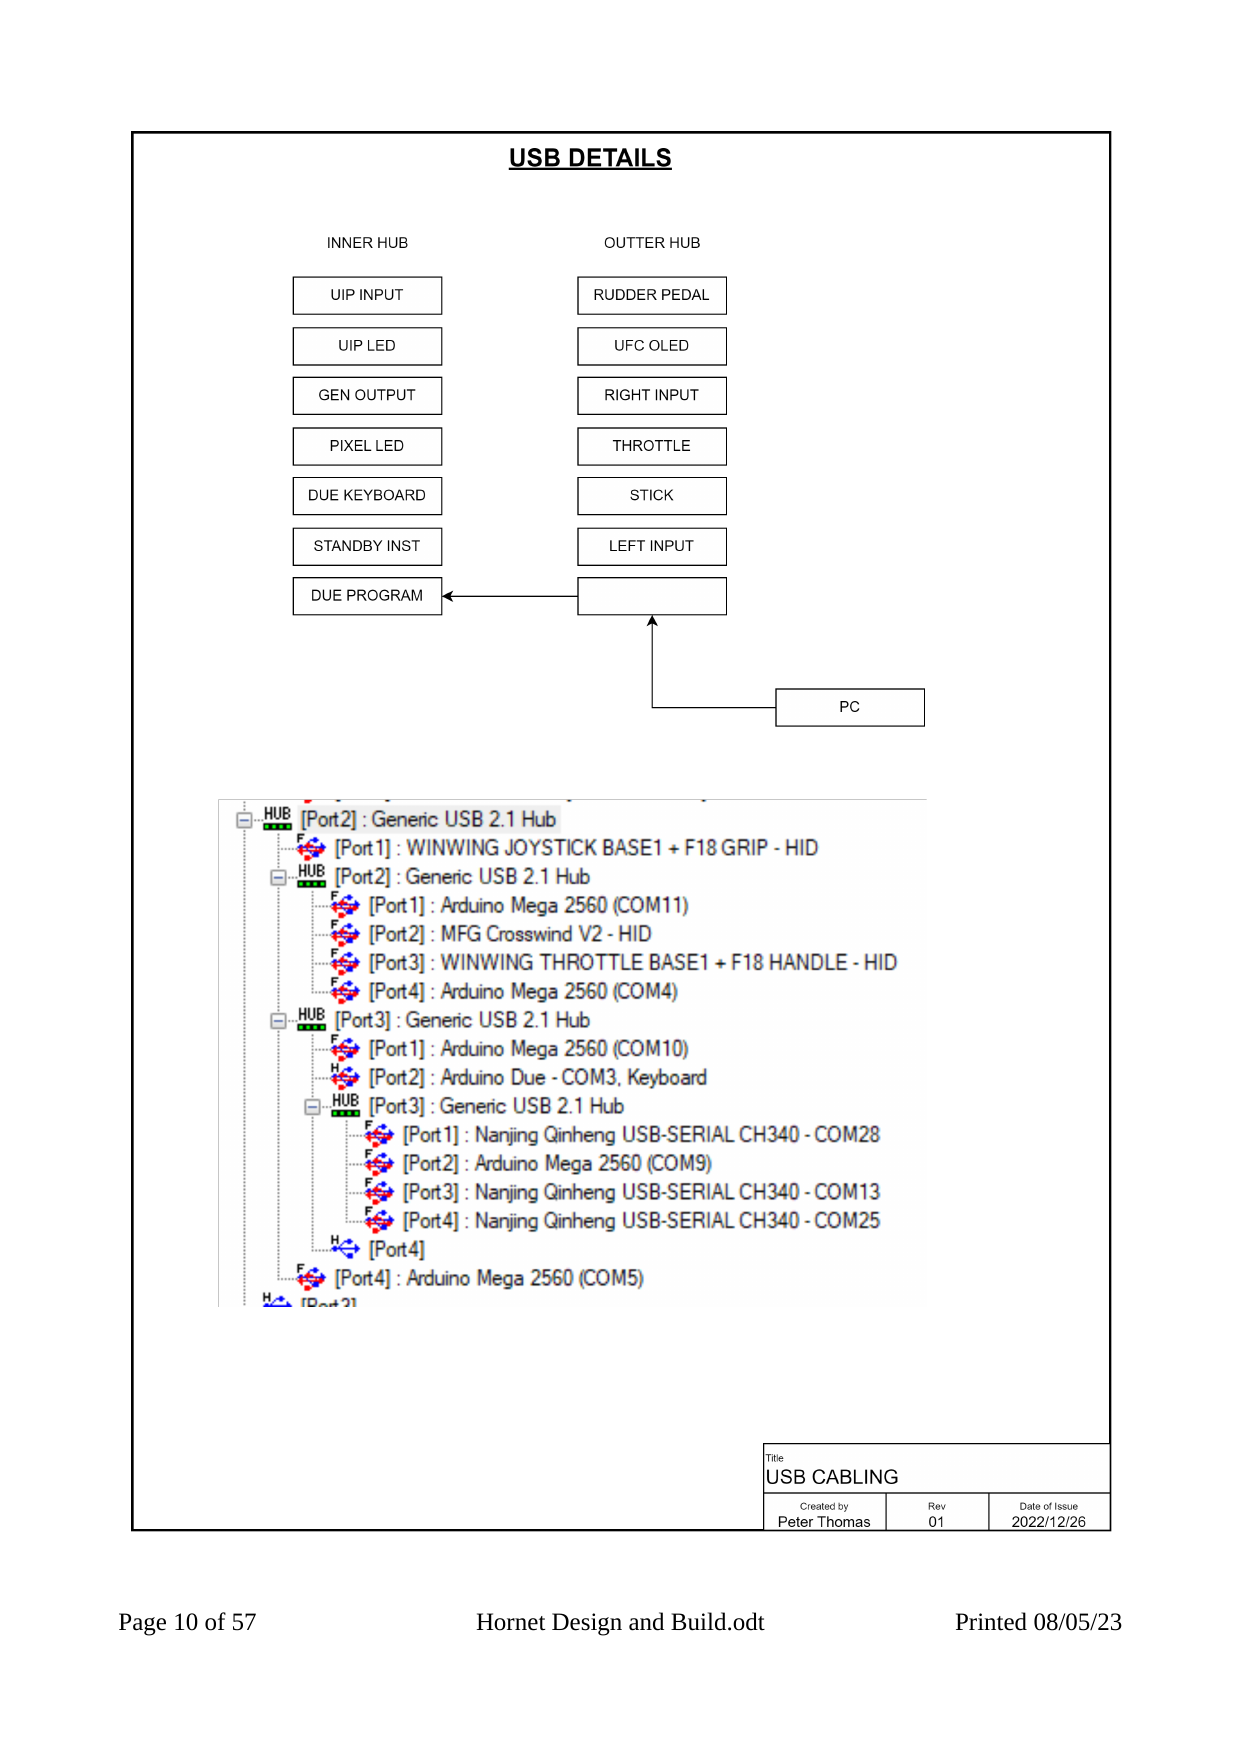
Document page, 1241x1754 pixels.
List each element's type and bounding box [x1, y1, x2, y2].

picture [118, 118, 1123, 1543]
